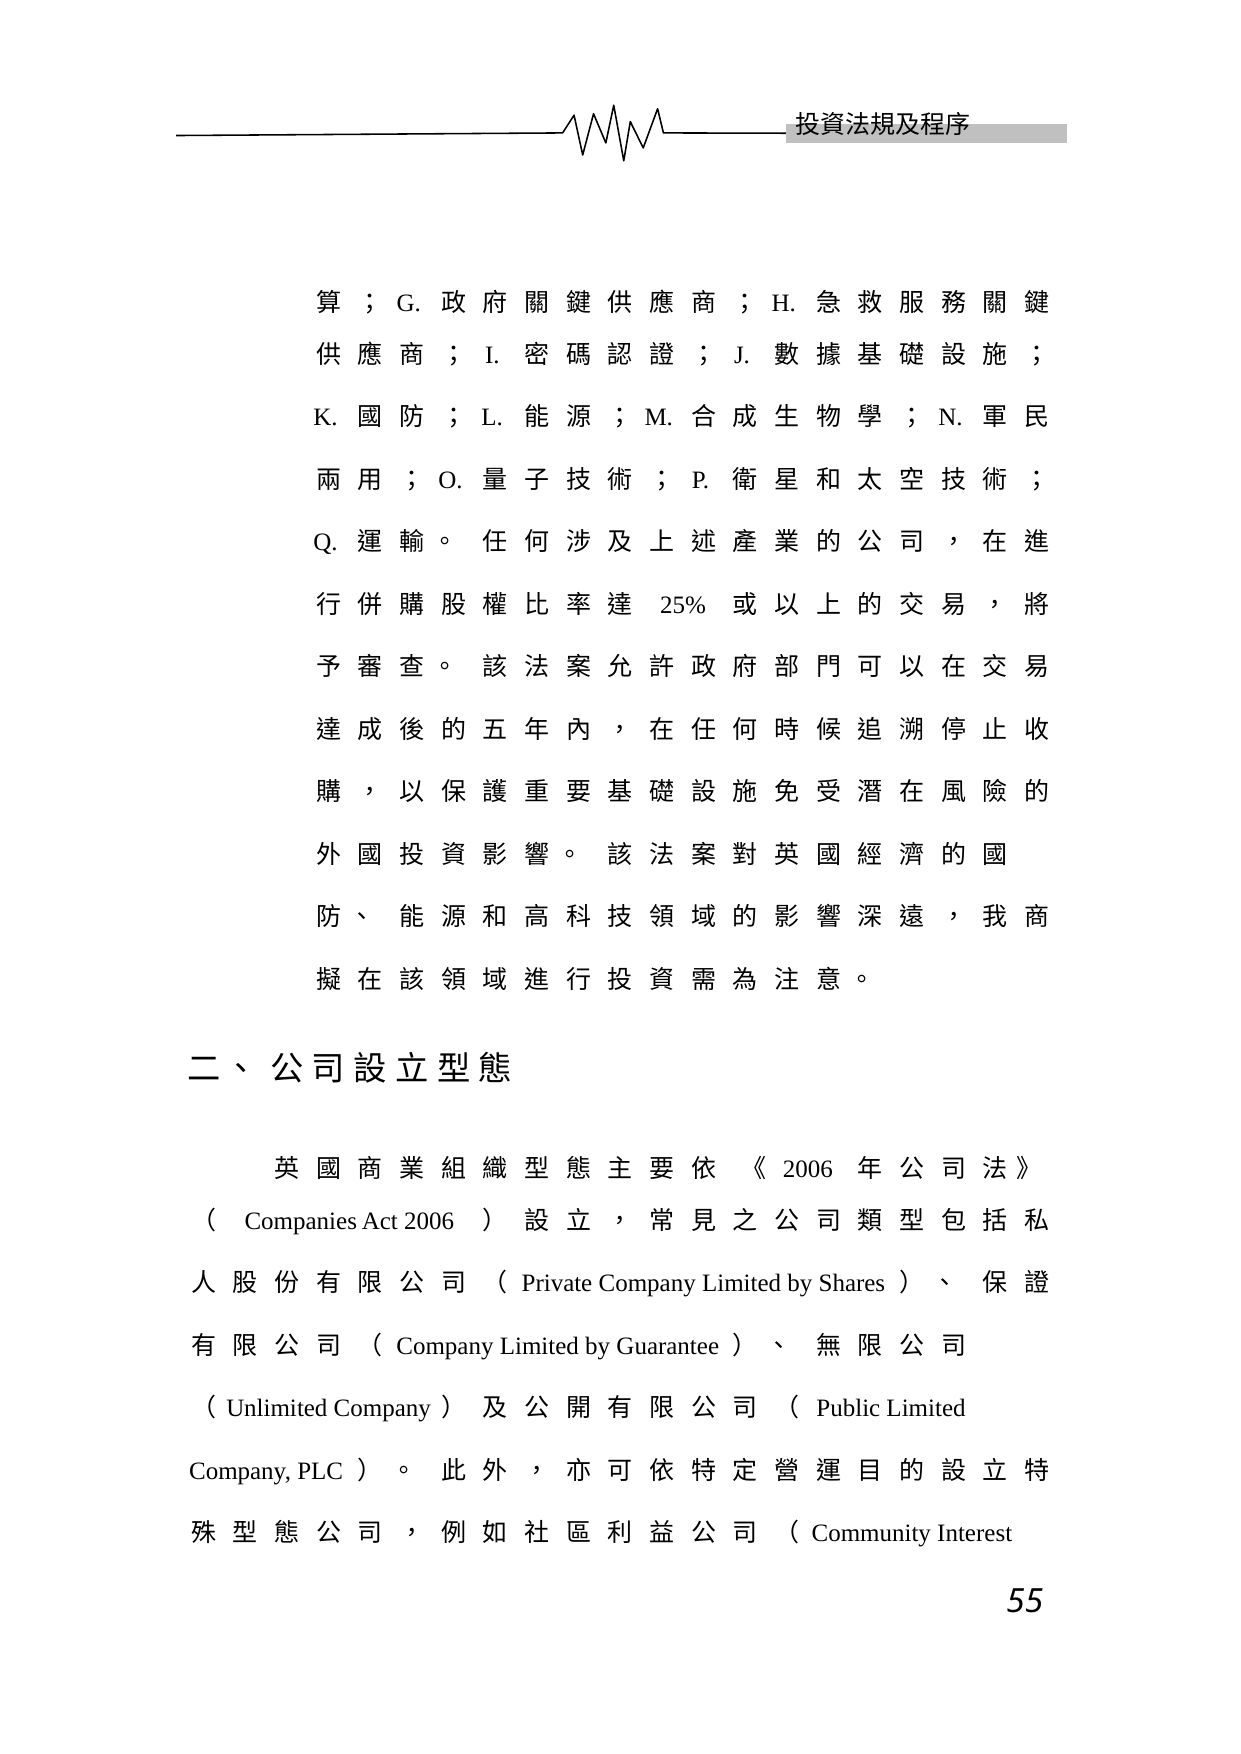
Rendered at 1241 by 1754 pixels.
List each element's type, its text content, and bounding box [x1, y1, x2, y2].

text 算；G. 政府關鍵供應商；H. 急救服務關鍵供應商；I. 密碼認證；J. 數據基礎設施；K. 國防；L. 能源；M. 合成生物學；N. 軍民兩用；O. 量子技術；P. 衛星和太空技術；Q. 運輸。任何涉及上述產業的公司，在進行併購股權比率達25%或以上的交易，將予審查。該法案允許政府部門可以在交易達成後的五年內，在任何時候追溯停止收購，以保護重要基礎設施免受潛在風險的外國投資影響。該法案對英國經濟的國防、能源和高科技領域的影響深遠，我商擬在該領域進行投資需為注意。 [281, 250, 1058, 1000]
text 英國商業組織型態主要依《2006年公司法》（Companies Act 2006）設立，常見之公司類型包括私人股份有限公司（Private Company Limited by Shares）、保證有限公司（Company Limited by Guarantee）、無限公司（Unlimited Company）及公開有限公司（Public Limited Company, PLC）。此外，亦可依特定營運目的設立特殊型態公司，例如社區利益公司（Community Interest [183, 1116, 1058, 1554]
text 二、公司設立型態 [183, 1027, 1058, 1089]
